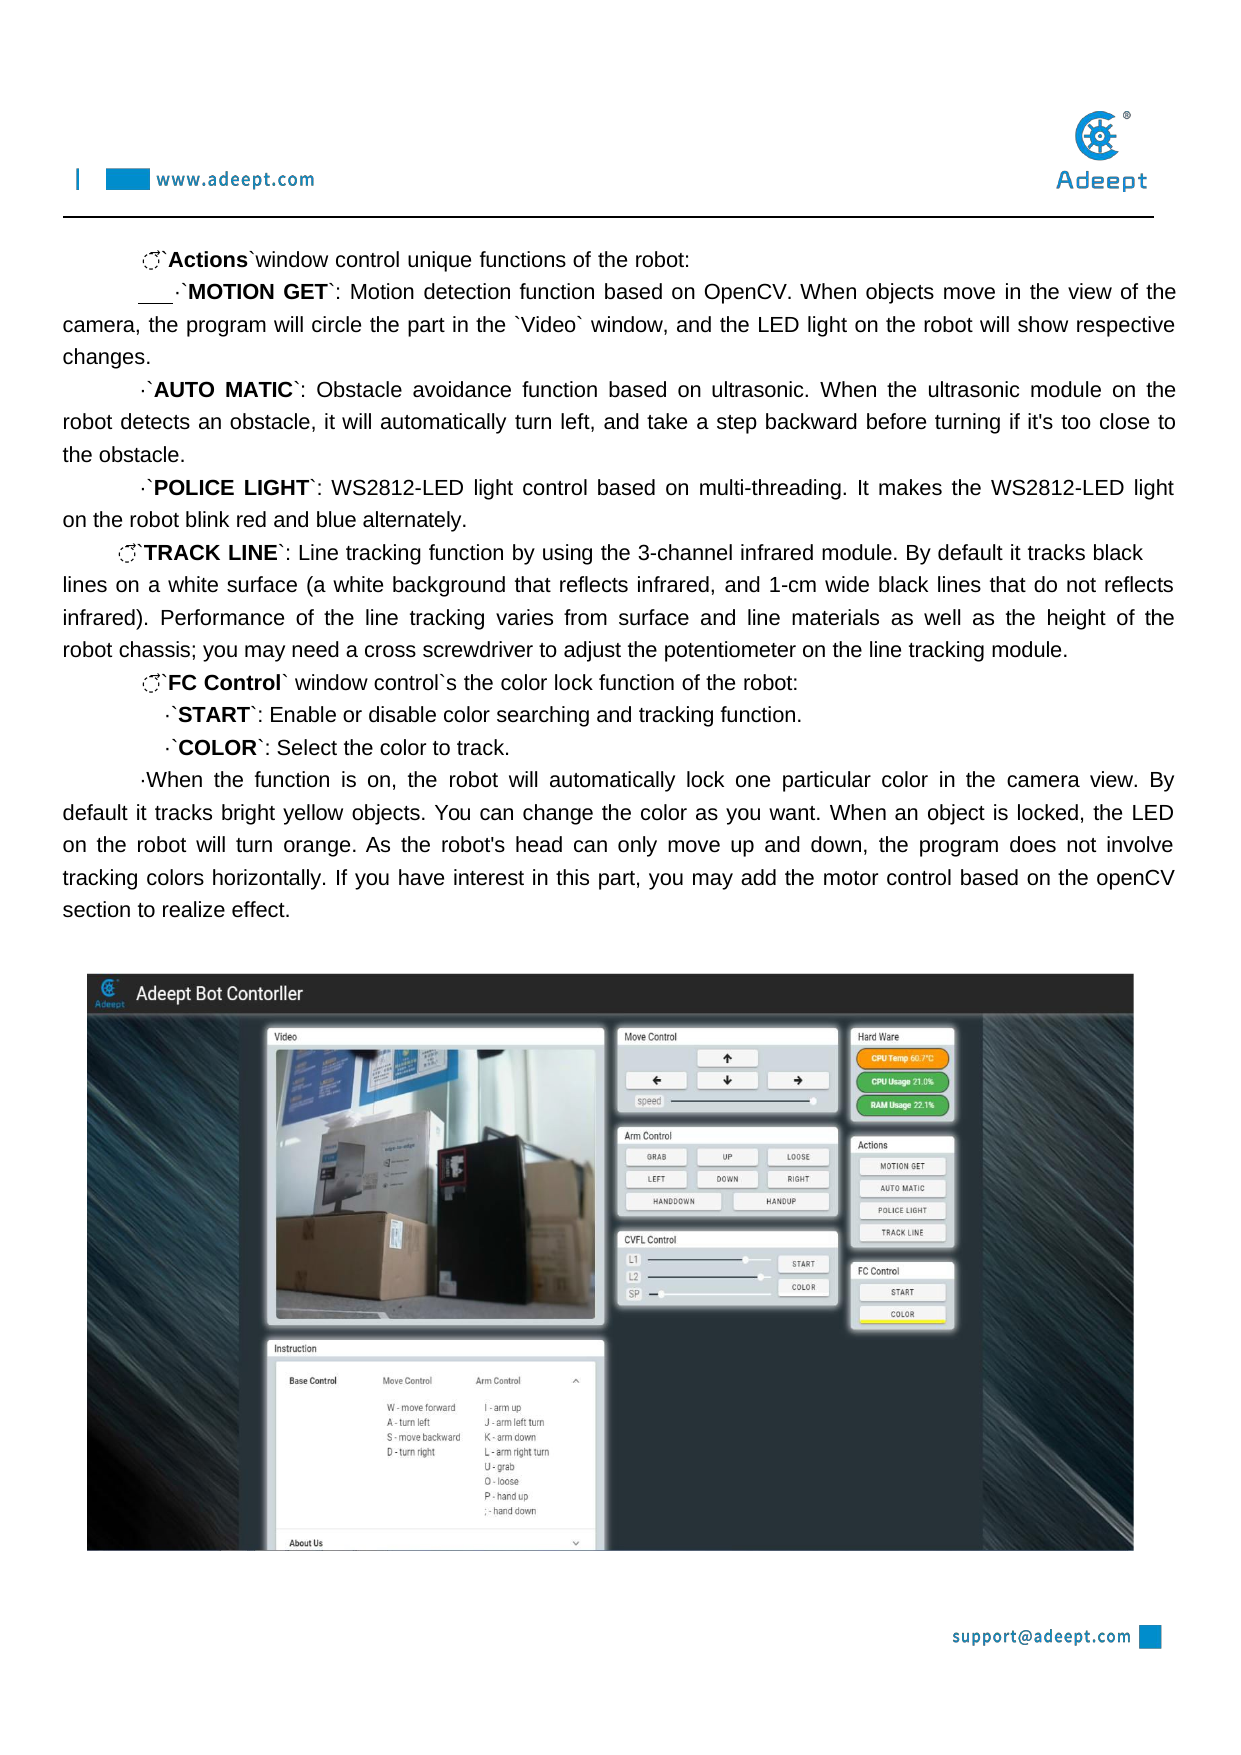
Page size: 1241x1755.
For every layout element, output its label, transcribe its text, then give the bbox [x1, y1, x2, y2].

text ⃗`TRACK LINE`: Line tracking function by using the 3-channel infrared module. By default it tracks black [62, 539, 1188, 566]
text ·`START`: Enable or disable color searching and tracking function. [163, 702, 1188, 727]
text ⃗`Actions`window control unique functions of the robot: [141, 244, 1188, 273]
text ·`POLICE LIGHT`: WS2812-LED light control based on multi-threading. It makes the WS2812-LED light on the robot blink red and blue alternately. [62, 474, 1174, 532]
picture [947, 1625, 1139, 1649]
text ·`COLOR`: Select the color to track. [163, 735, 1188, 760]
picture [75, 167, 343, 191]
text ·`MOTION GET`: Motion detection function based on OpenCV. When objects move in the view of the camera, the program will circle the part in the `Video` window, and the LED light on the robot will show respective changes. [62, 279, 1177, 369]
text ·When the function is on, the robot will automatically lock one particular color in the camera view. By default it tracks bright yellow objects. You can change the color as you want. When an object is locked, the LED on the robot will turn orange. As the robot's head can only move up and down, the program does not involve tracking colors horizontally. If you have interest in this part, you may add the motor control based on the openCV section to realize effect. [62, 767, 1175, 922]
picture [87, 973, 1134, 1551]
text ·`AUTO MATIC`: Obstacle avoidance function based on ultrasonic. When the ultrasonic module on the robot detects an obstacle, it will automatically turn left, and take a step backward before turning if it's too close to the obstacle. [62, 377, 1177, 467]
picture [1056, 111, 1147, 192]
text ⃗`FC Control` window control`s the color lock function of the robot: [141, 669, 1188, 696]
text lines on a white surface (a white background that reflects infrared, and 1-cm wide black lines that do not reflects infrared). Performance of the line tracking varies from surface and line materials as well as the height of the robot chassis; you may need a cross screwdriver to adjust the potentiometer on the line tracking module. [62, 572, 1176, 662]
